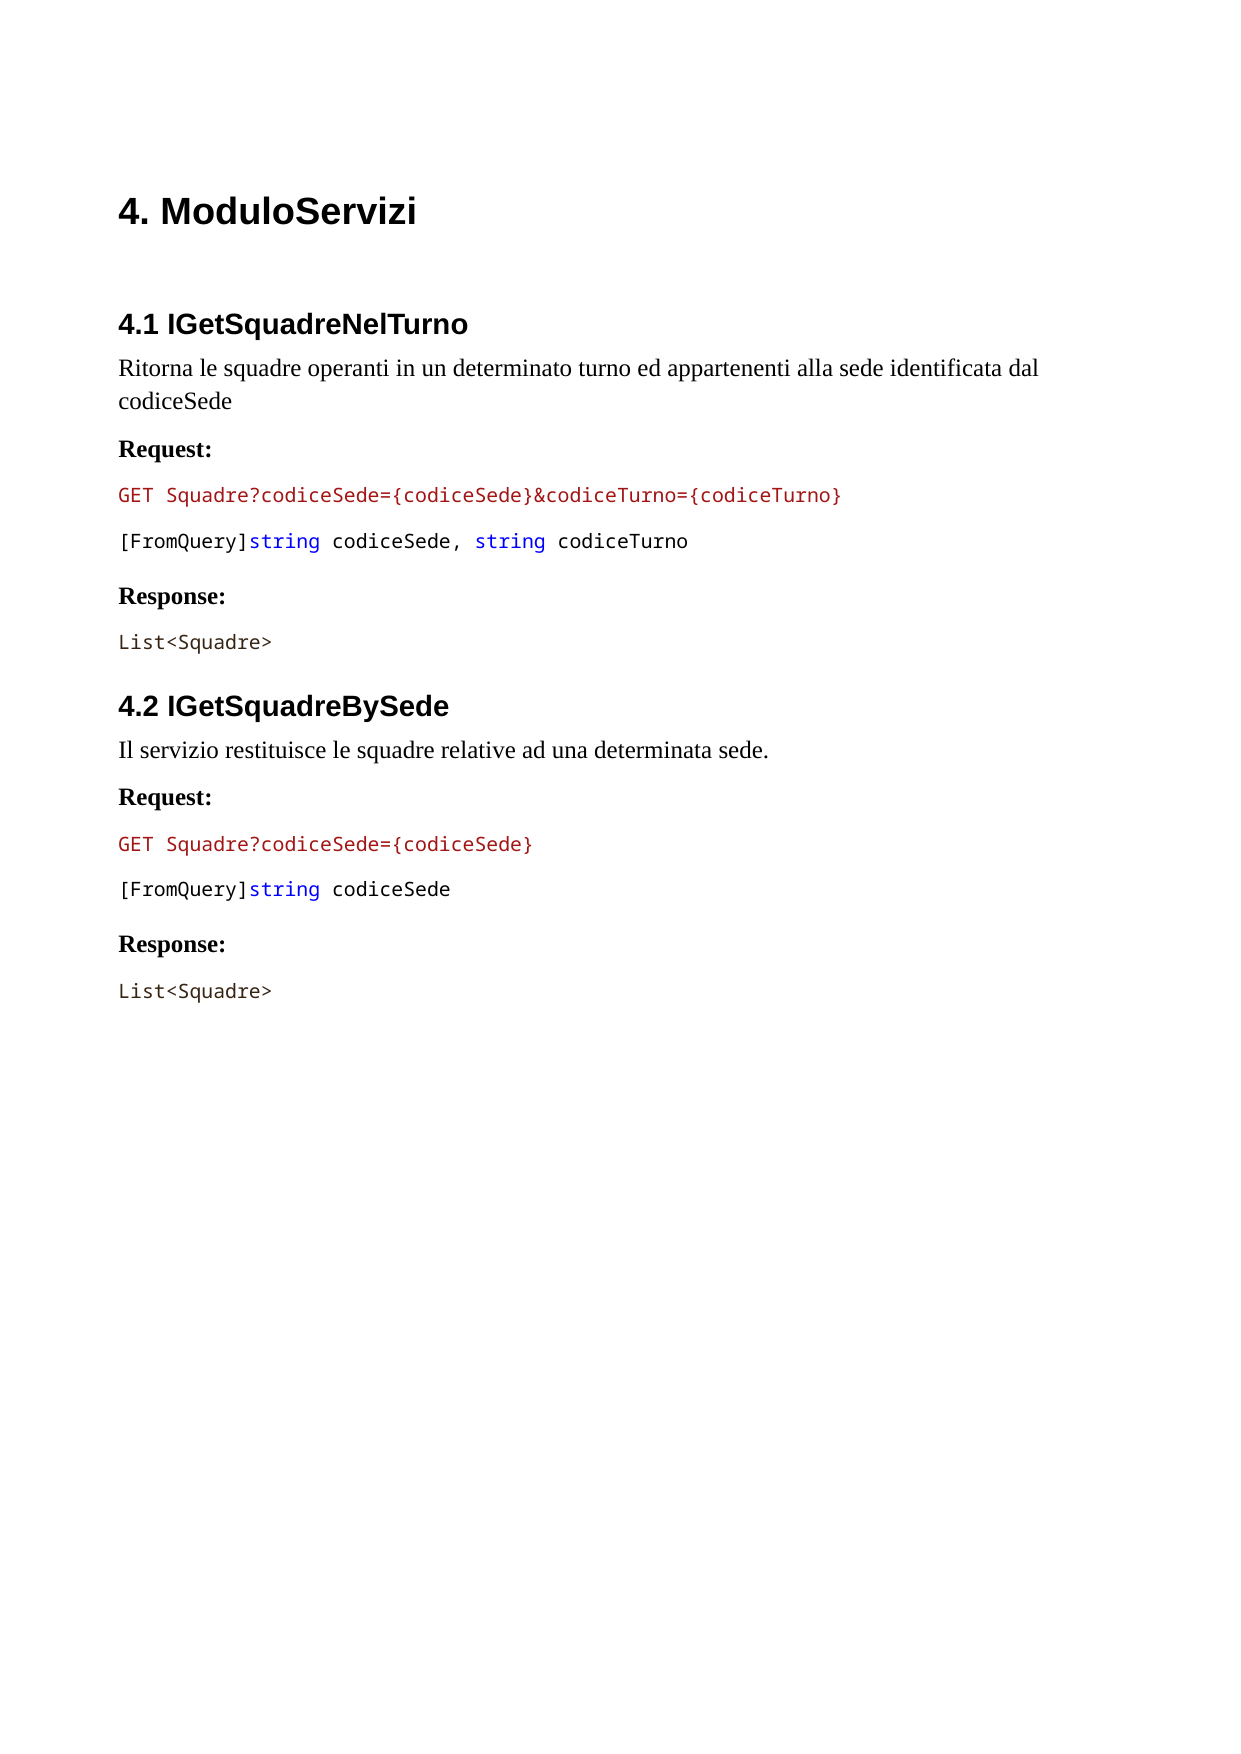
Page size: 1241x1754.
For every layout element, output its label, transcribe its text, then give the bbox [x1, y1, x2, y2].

text Response: [118, 581, 1122, 610]
text List<Squadre> [118, 977, 1122, 1004]
text GET Squadre?codiceSede={codiceSede}&codiceTurno={codiceTurno} [118, 481, 1122, 508]
subtitle 4.1 IGetSquadreNelTurno [118, 307, 1122, 341]
text Request: [118, 434, 1122, 463]
text GET Squadre?codiceSede={codiceSede} [118, 830, 1122, 857]
text [FromQuery]string codiceSede [118, 876, 1122, 903]
text List<Squadre> [118, 628, 1122, 656]
text Ritorna le squadre operanti in un determinato turno ed appartenenti alla sede identificata dal codiceSede [118, 353, 1122, 415]
text Il servizio restituisce le squadre relative ad una determinata sede. [118, 735, 1122, 764]
text [FromQuery]string codiceSede, string codiceTurno [118, 527, 1122, 554]
text Response: [118, 929, 1122, 958]
subtitle 4.2 IGetSquadreBySede [118, 689, 1122, 722]
subtitle 4. ModuloServizi [118, 189, 1122, 232]
text Request: [118, 782, 1122, 811]
